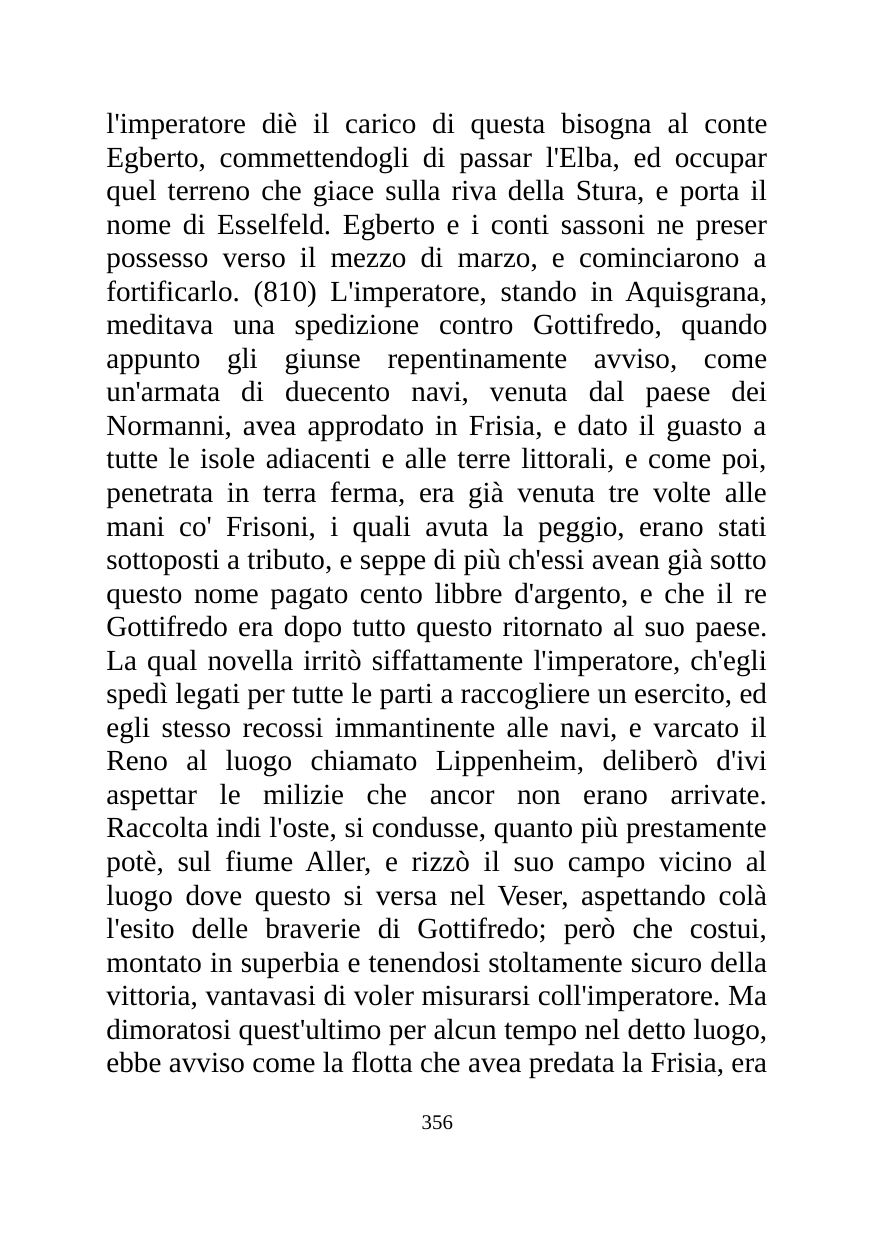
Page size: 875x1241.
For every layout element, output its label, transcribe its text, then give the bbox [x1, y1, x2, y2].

text l'imperatore diè il carico di questa bisogna al conte Egberto, commettendogli di passar l'Elba, ed occupar quel terreno che giace sulla riva della Stura, e porta il nome di Esselfeld. Egberto e i conti sassoni ne preser possesso verso il mezzo di marzo, e cominciarono a fortificarlo. (810) L'imperatore, stando in Aquisgrana, meditava una spedizione contro Gottifredo, quando appunto gli giunse repentinamente avviso, come un'armata di duecento navi, venuta dal paese dei Normanni, avea approdato in Frisia, e dato il guasto a tutte le isole adiacenti e alle terre littorali, e come poi, penetrata in terra ferma, era già venuta tre volte alle mani co' Frisoni, i quali avuta la peggio, erano stati sottoposti a tributo, e seppe di più ch'essi avean già sotto questo nome pagato cento libbre d'argento, e che il re Gottifredo era dopo tutto questo ritornato al suo paese. La qual novella irritò siffattamente l'imperatore, ch'egli spedì legati per tutte le parti a raccogliere un esercito, ed egli stesso recossi immantinente alle navi, e varcato il Reno al luogo chiamato Lippenheim, deliberò d'ivi aspettar le milizie che ancor non erano arrivate. Raccolta indi l'oste, si condusse, quanto più prestamente potè, sul fiume Aller, e rizzò il suo campo vicino al luogo dove questo si versa nel Veser, aspettando colà l'esito delle braverie di Gottifredo; però che costui, montato in superbia e tenendosi stoltamente sicuro della vittoria, vantavasi di voler misurarsi coll'imperatore. Ma dimoratosi quest'ultimo per alcun tempo nel detto luogo, ebbe avviso come la flotta che avea predata la Frisia, era [106, 106, 768, 1079]
